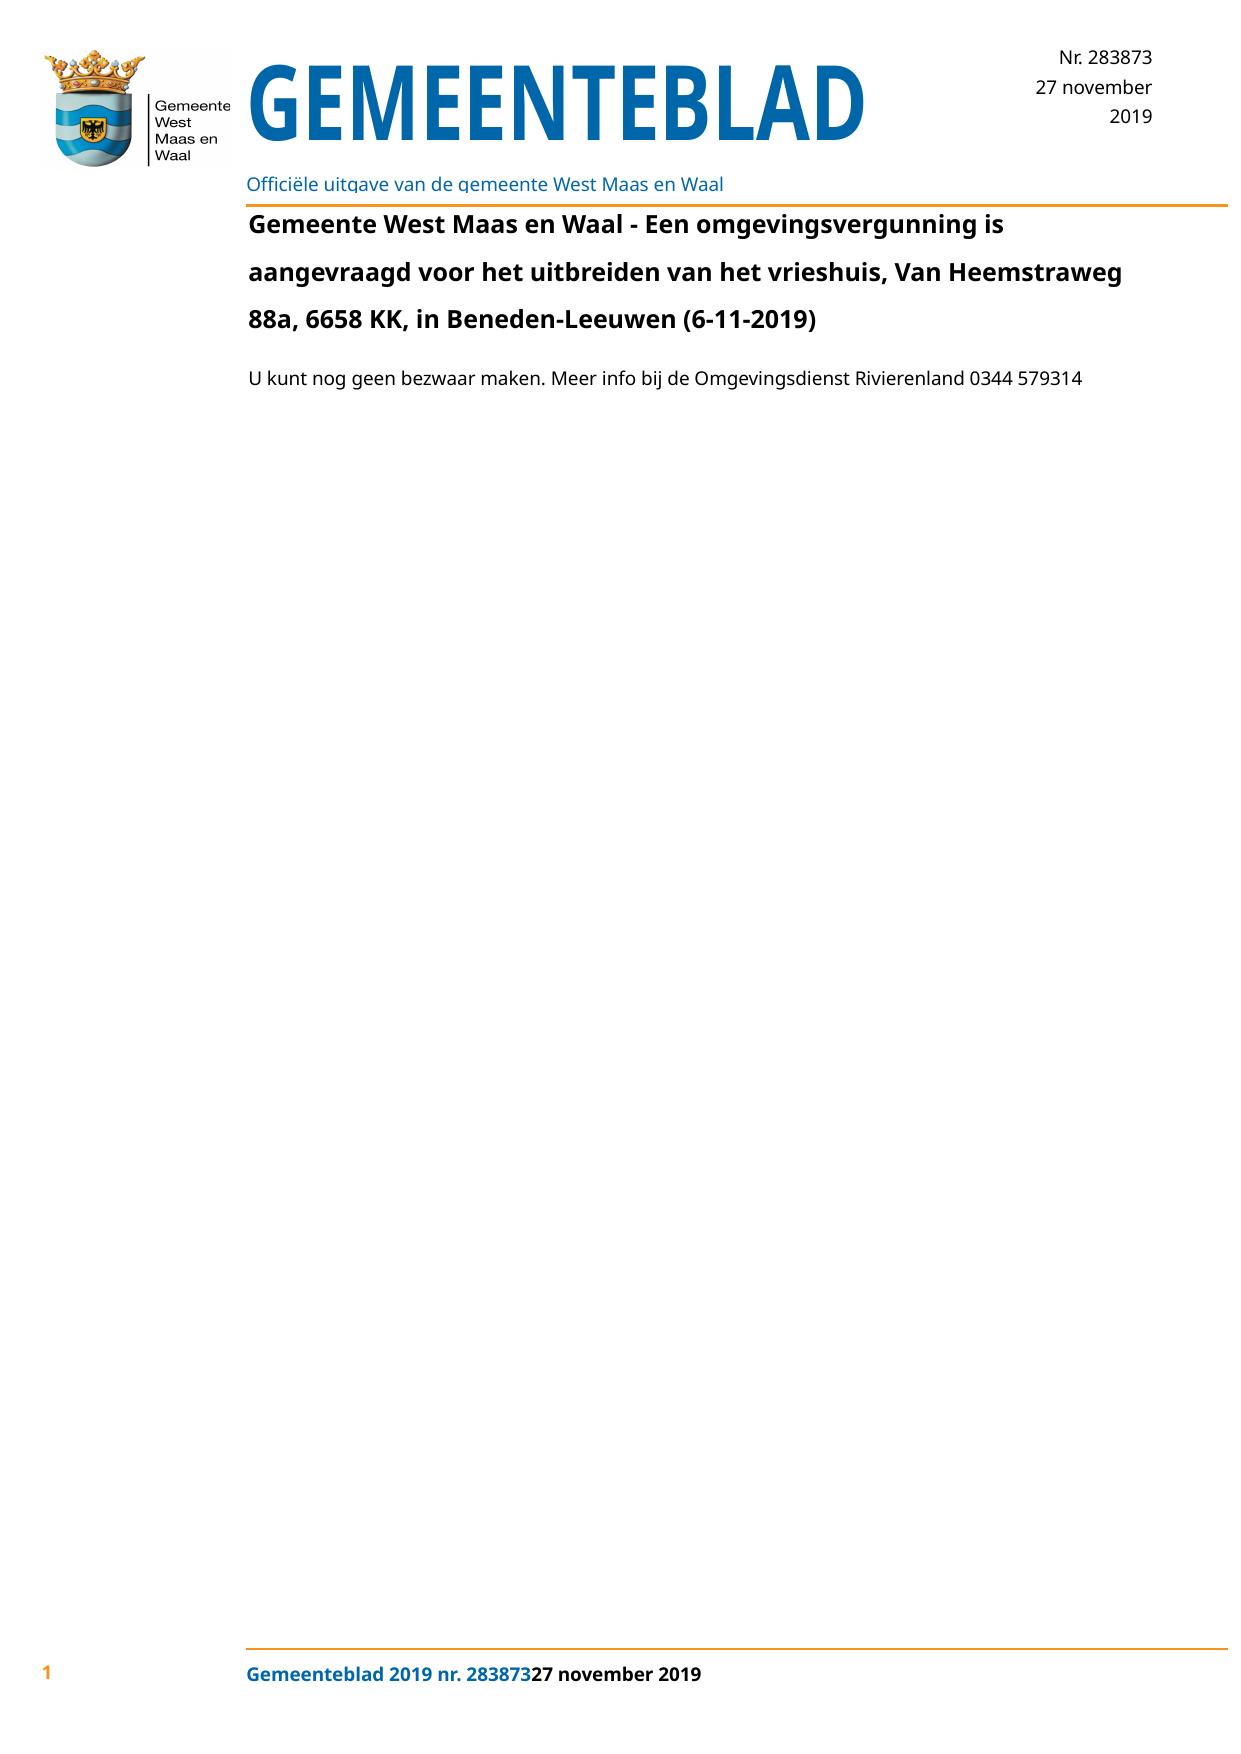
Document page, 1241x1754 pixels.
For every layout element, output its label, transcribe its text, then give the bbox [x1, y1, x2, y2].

text U kunt nog geen bezwaar maken. Meer info bij de Omgevingsdienst Rivierenland 0344 579314 [248, 366, 1152, 391]
text Gemeente West Maas en Waal - Een omgevingsvergunning is aangevraagd voor het uitbreiden van het vrieshuis, Van Heemstraweg 88a, 6658 KK, in Beneden-Leeuwen (6-11-2019) [248, 207, 1152, 336]
picture [41, 47, 231, 172]
